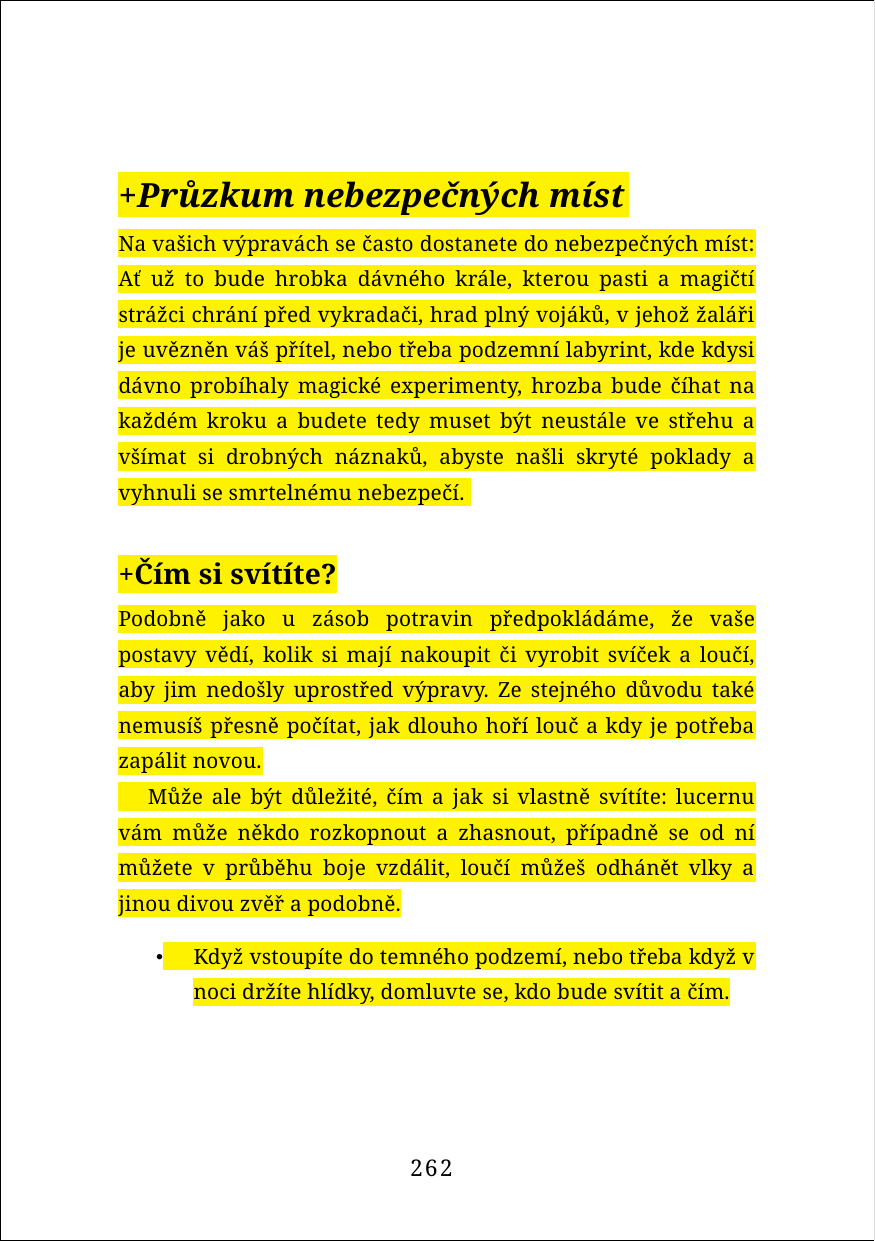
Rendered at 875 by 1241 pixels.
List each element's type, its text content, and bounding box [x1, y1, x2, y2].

subtitle +Průzkum nebezpečných míst [118, 172, 756, 217]
list Když vstoupíte do temného podzemí, nebo třeba když v noci držíte hlídky, domluvte se, kdo bude svítit a čím. [156, 942, 756, 1006]
subtitle +Čím si svítíte? [118, 554, 756, 593]
text Na vašich výpravách se často dostanete do nebezpečných míst: Ať už to bude hrobka dávného krále, kterou pasti a magičtí strážci chrání před vykradači, hrad plný vojáků, v jehož žaláři je uvězněn váš přítel, nebo třeba podzemní labyrint, kde kdysi dávno probíhaly magické experimenty, hrozba bude číhat na každém kroku a budete tedy muset být neustále ve střehu a všímat si drobných náznaků, abyste našli skryté poklady a vyhnuli se smrtelnému nebezpečí. [118, 229, 756, 506]
text Podobně jako u zásob potravin předpokládáme, že vaše postavy vědí, kolik si mají nakoupit či vyrobit svíček a loučí, aby jim nedošly uprostřed výpravy. Ze stejného důvodu také nemusíš přesně počítat, jak dlouho hoří louč a kdy je potřeba zapálit novou. Může ale být důležité, čím a jak si vlastně svítíte: lucernu vám může někdo rozkopnout a zhasnout, případně se od ní můžete v průběhu boje vzdálit, loučí můžeš odhánět vlky a jinou divou zvěř a podobně. [118, 604, 756, 917]
